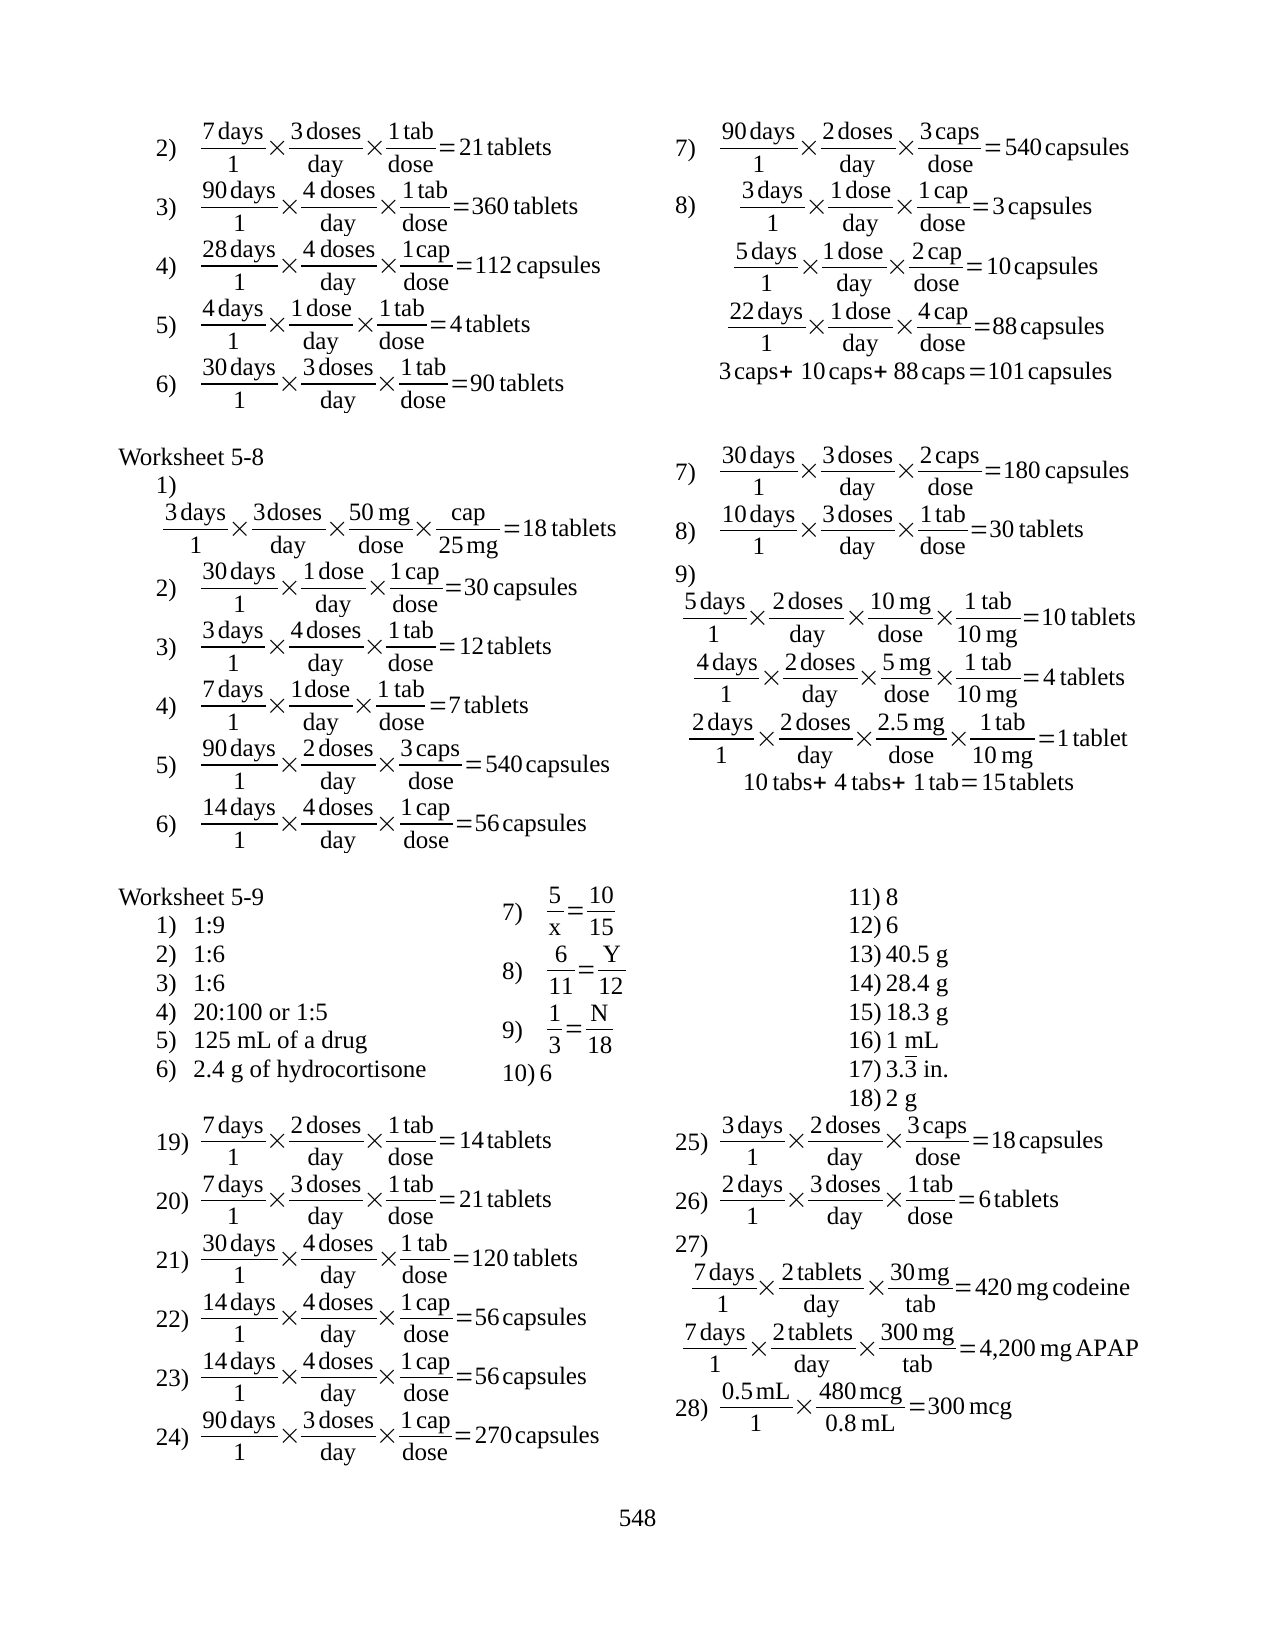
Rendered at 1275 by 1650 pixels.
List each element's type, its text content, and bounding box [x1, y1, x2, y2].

list 1:9 [156, 910, 464, 939]
list 3.3 in. [848, 1054, 1157, 1083]
list 1:6 [156, 939, 464, 968]
list 20:100 or 1:5 [156, 997, 464, 1025]
list 8 [848, 882, 1157, 910]
list 28.4 g [848, 968, 1157, 997]
list 40.5 g [848, 939, 1157, 968]
list 6 [848, 910, 1157, 939]
list 2 g [848, 1083, 1157, 1112]
list 1:6 [156, 968, 464, 997]
text Worksheet 5-9 [118, 882, 464, 910]
list 125 mL of a drug [156, 1025, 464, 1054]
list 18.3 g [848, 997, 1157, 1025]
list 6 [502, 1058, 811, 1087]
text Worksheet 5-8 [118, 442, 637, 470]
list 1 mL [848, 1025, 1157, 1054]
list 2.4 g of hydrocortisone [156, 1054, 464, 1083]
